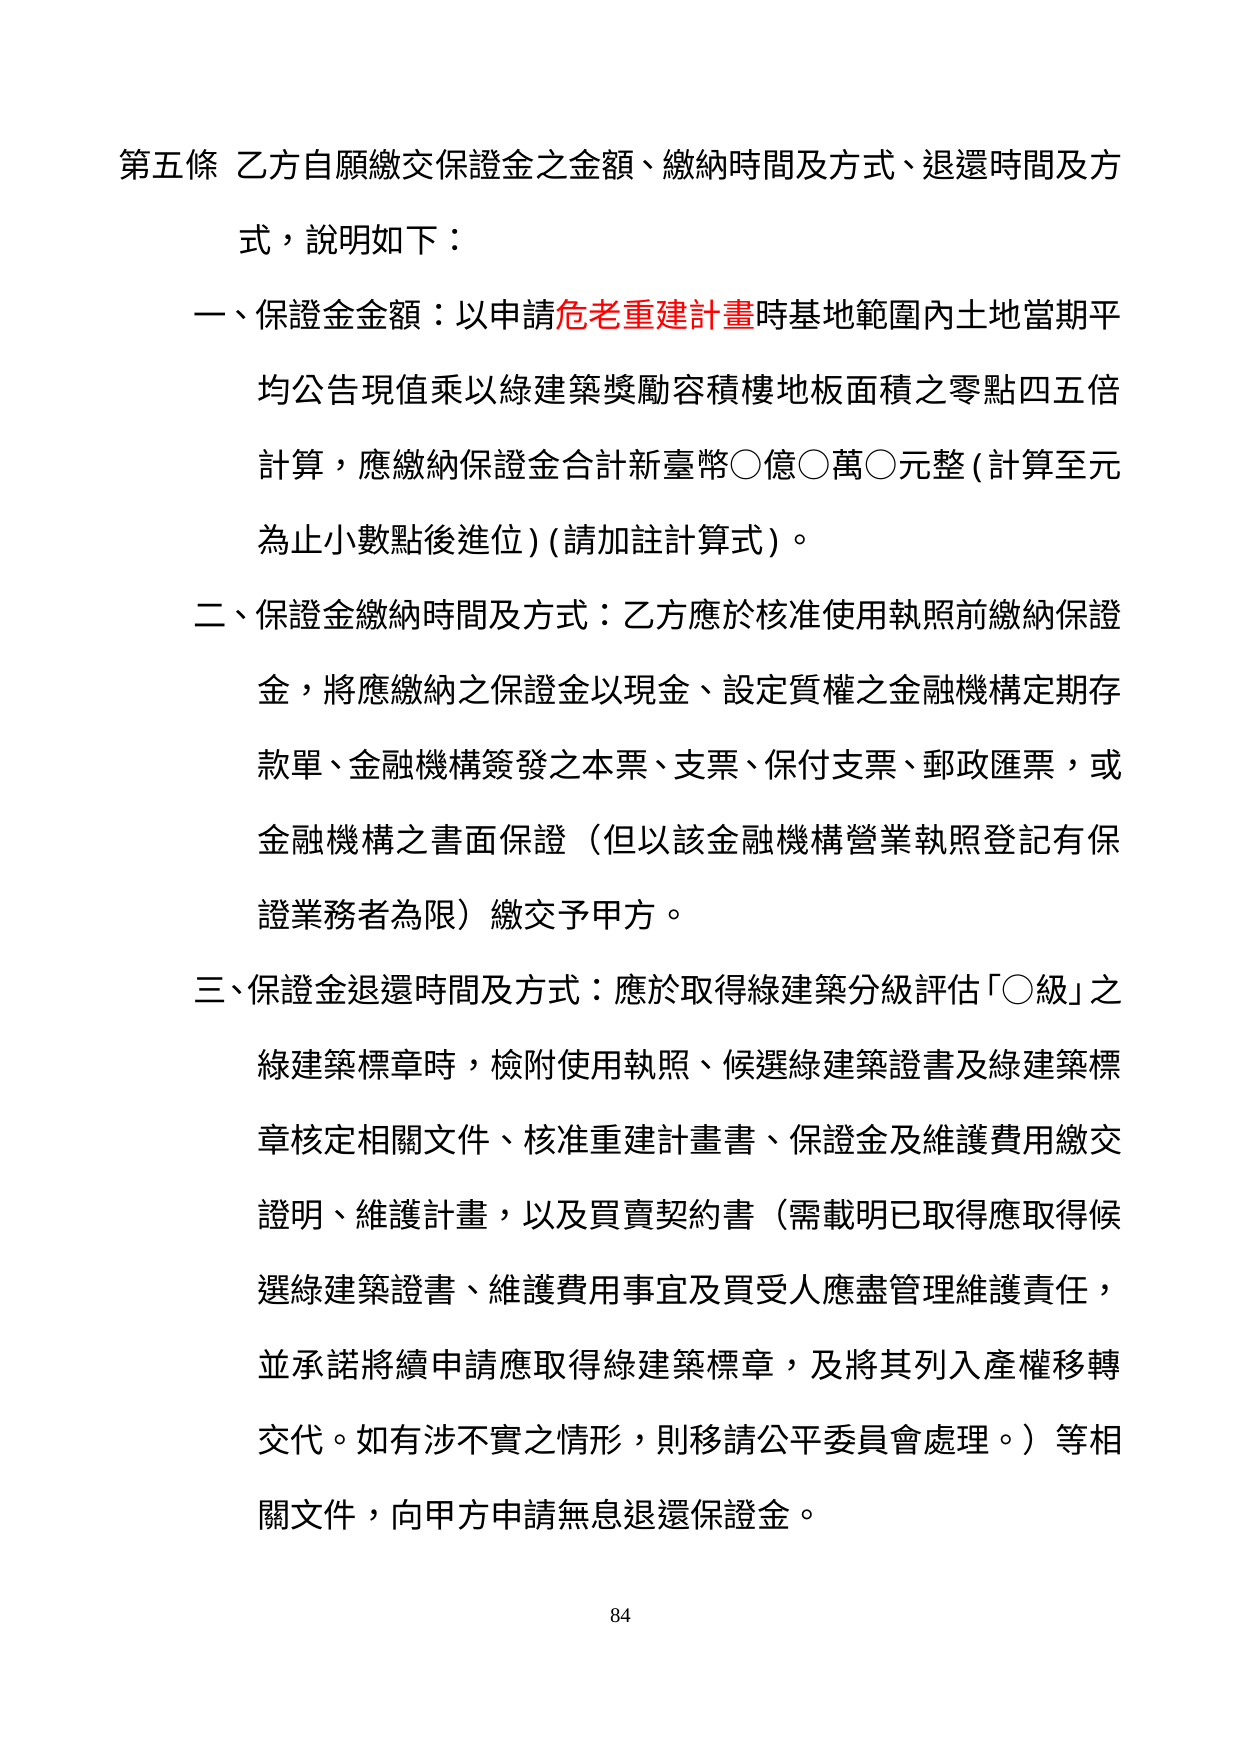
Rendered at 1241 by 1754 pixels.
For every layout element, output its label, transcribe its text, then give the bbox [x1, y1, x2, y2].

text 第五條 乙方自願繳交保證金之金額、繳納時間及方式、退還時間及方式，說明如下： [118, 126, 1122, 276]
text 一、保證金金額：以申請危老重建計畫時基地範圍內土地當期平均公告現值乘以綠建築獎勵容積樓地板面積之零點四五倍計算，應繳納保證金合計新臺幣○億○萬○元整(計算至元為止小數點後進位)(請加註計算式)。 [193, 276, 1122, 576]
text 二、保證金繳納時間及方式：乙方應於核准使用執照前繳納保證金，將應繳納之保證金以現金、設定質權之金融機構定期存款單、金融機構簽發之本票、支票、保付支票、郵政匯票，或金融機構之書面保證（但以該金融機構營業執照登記有保證業務者為限）繳交予甲方。 [193, 576, 1122, 951]
text 三、保證金退還時間及方式：應於取得綠建築分級評估「○級」之綠建築標章時，檢附使用執照、候選綠建築證書及綠建築標章核定相關文件、核准重建計畫書、保證金及維護費用繳交證明、維護計畫，以及買賣契約書（需載明已取得應取得候選綠建築證書、維護費用事宜及買受人應盡管理維護責任，並承諾將續申請應取得綠建築標章，及將其列入產權移轉交代。如有涉不實之情形，則移請公平委員會處理。）等相關文件，向甲方申請無息退還保證金。 [193, 951, 1122, 1551]
